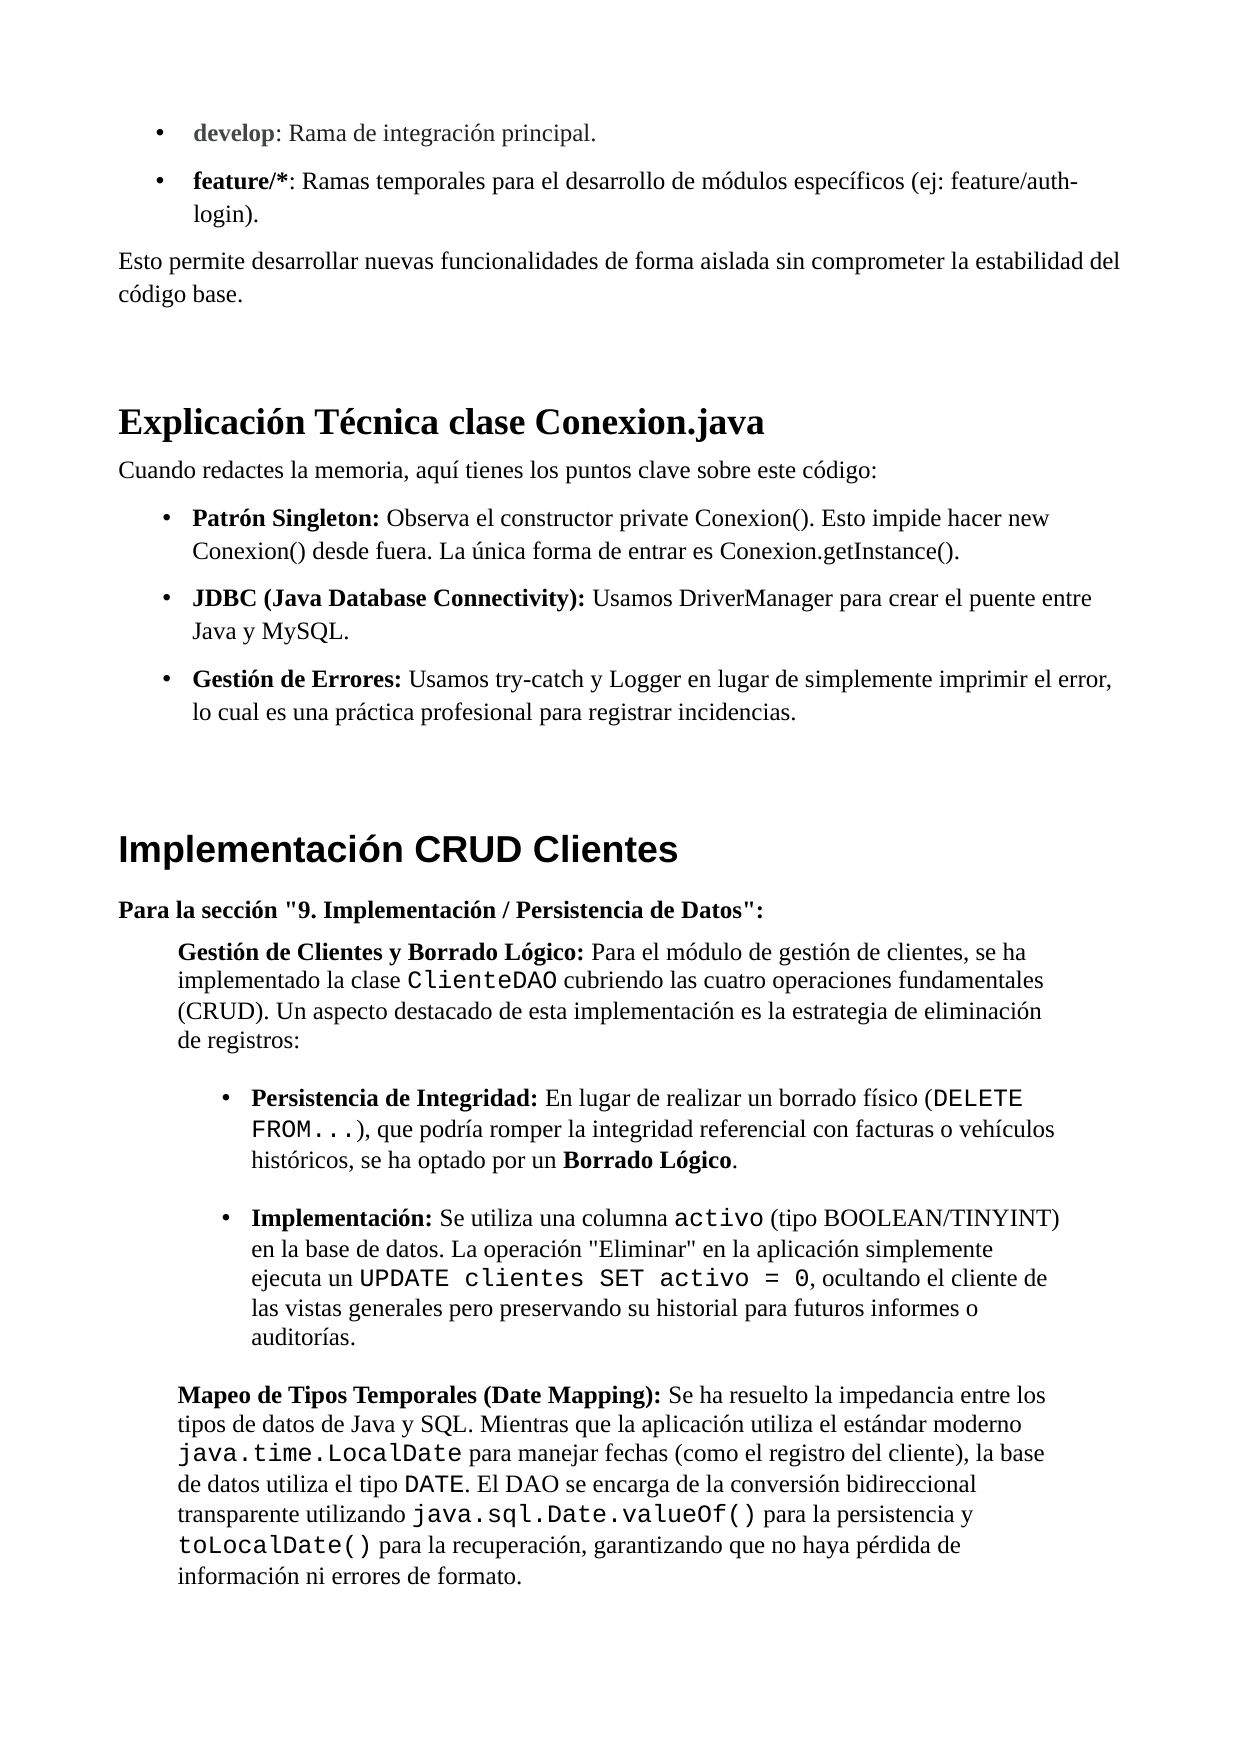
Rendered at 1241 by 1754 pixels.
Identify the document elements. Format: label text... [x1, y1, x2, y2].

text Mapeo de Tipos Temporales (Date Mapping): Se ha resuelto la impedancia entre los tipos de datos de Java y SQL. Mientras que la aplicación utiliza el estándar moderno java.time.LocalDate para manejar fechas (como el registro del cliente), la base de datos utiliza el tipo DATE. El DAO se encarga de la conversión bidireccional transparente utilizando java.sql.Date.valueOf() para la persistencia y toLocalDate() para la recuperación, garantizando que no haya pérdida de información ni errores de formato. [177, 1380, 1063, 1590]
text Cuando redactes la memoria, aquí tienes los puntos clave sobre este código: [118, 455, 1122, 484]
list feature/*: Ramas temporales para el desarrollo de módulos específicos (ej: feature/auth-login). [156, 166, 1122, 227]
list develop: Rama de integración principal. [156, 118, 1122, 147]
list Gestión de Errores: Usamos try-catch y Logger en lugar de simplemente imprimir el error, lo cual es una práctica profesional para registrar incidencias. [162, 664, 1122, 726]
list Persistencia de Integridad: En lugar de realizar un borrado físico (DELETE FROM...), que podría romper la integridad referencial con facturas o vehículos históricos, se ha optado por un Borrado Lógico. [222, 1083, 1063, 1173]
list Implementación: Se utiliza una columna activo (tipo BOOLEAN/TINYINT) en la base de datos. La operación "Eliminar" en la aplicación simplemente ejecuta un UPDATE clientes SET activo = 0, ocultando el cliente de las vistas generales pero preservando su historial para futuros informes o auditorías. [222, 1203, 1063, 1351]
subtitle Explicación Técnica clase Conexion.java [118, 399, 1122, 443]
list Patrón Singleton: Observa el constructor private Conexion(). Esto impide hacer new Conexion() desde fuera. La única forma de entrar es Conexion.getInstance(). [162, 503, 1122, 564]
list JDBC (Java Database Connectivity): Usamos DriverManager para crear el puente entre Java y MySQL. [162, 583, 1122, 645]
subtitle Implementación CRUD Clientes [118, 827, 1122, 870]
subtitle Para la sección "9. Implementación / Persistencia de Datos": [118, 895, 1122, 924]
text Gestión de Clientes y Borrado Lógico: Para el módulo de gestión de clientes, se ha implementado la clase ClienteDAO cubriendo las cuatro operaciones fundamentales (CRUD). Un aspecto destacado de esta implementación es la estrategia de eliminación de registros: [177, 937, 1063, 1054]
list Esto permite desarrollar nuevas funcionalidades de forma aislada sin comprometer la estabilidad del código base. [118, 246, 1122, 308]
